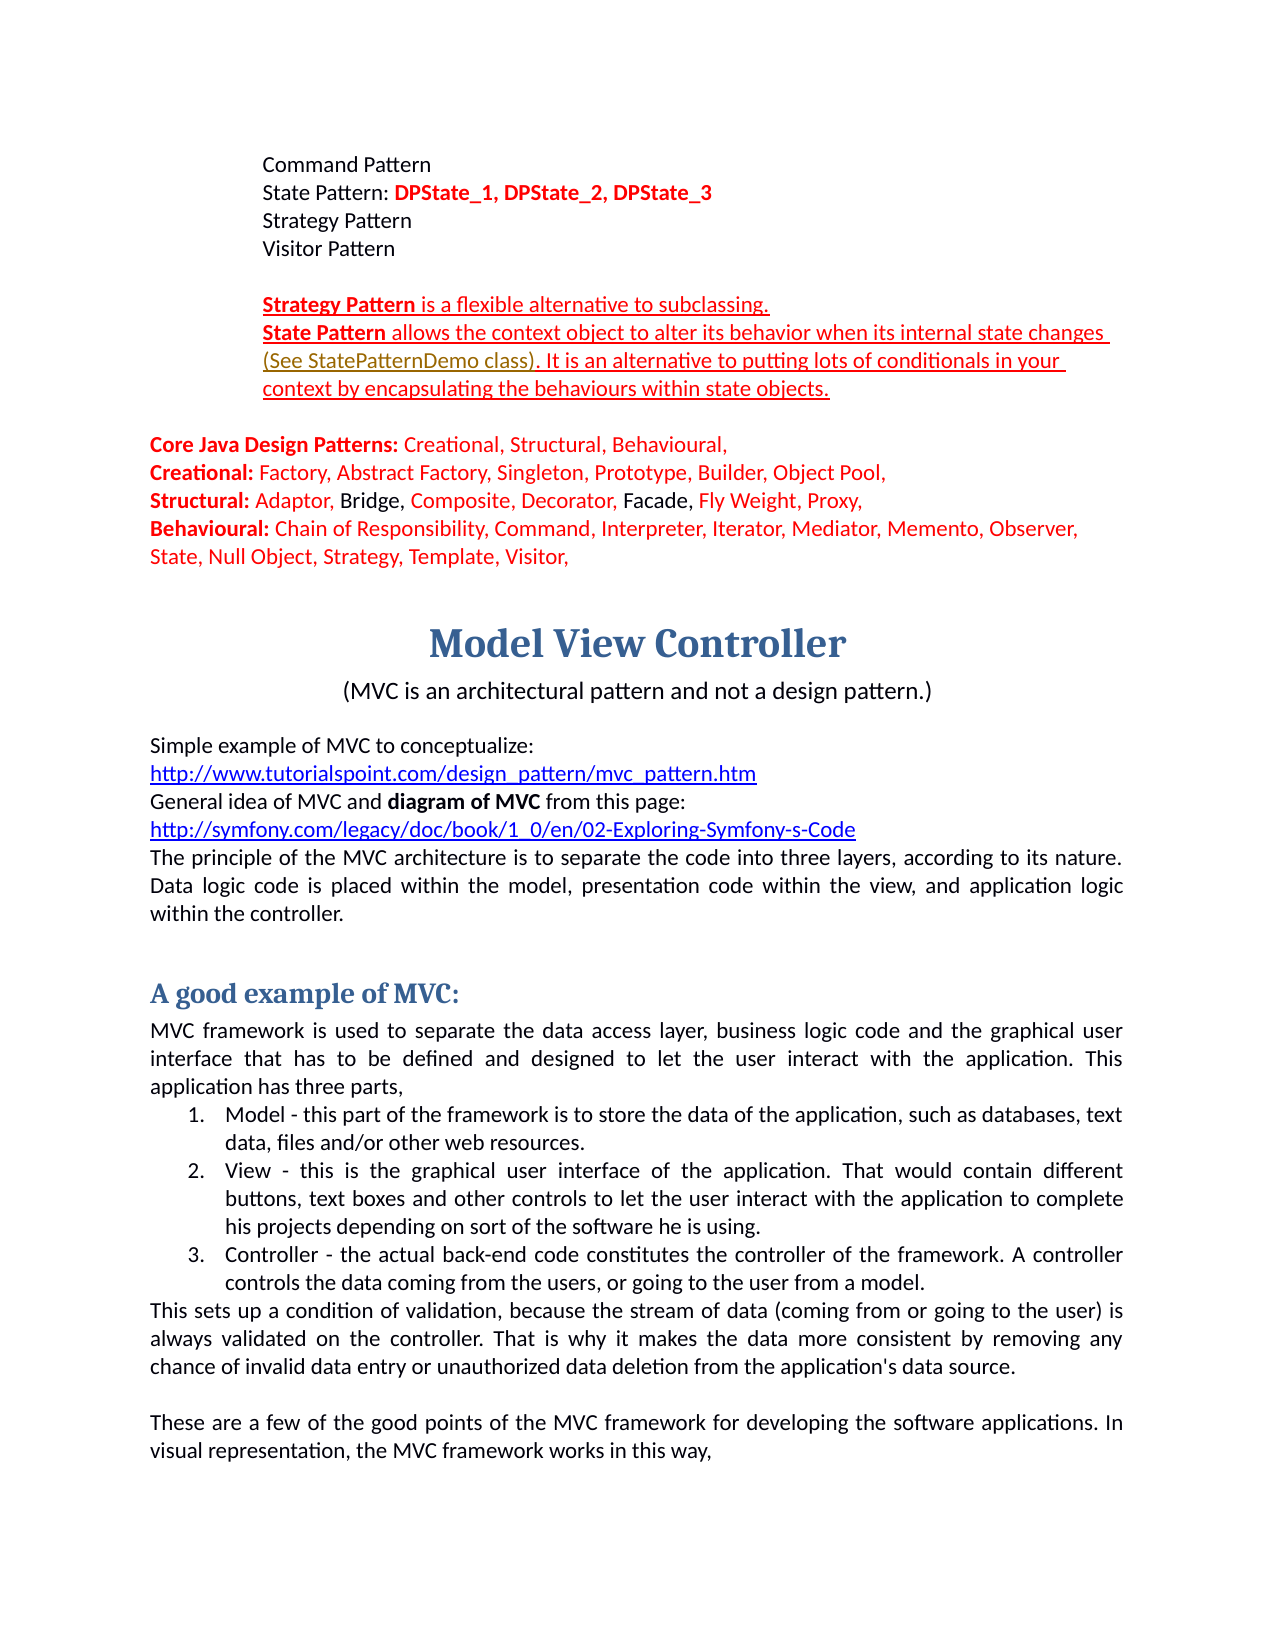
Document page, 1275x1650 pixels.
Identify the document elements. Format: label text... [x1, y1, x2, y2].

text Creational: Factory, Abstract Factory, Singleton, Prototype, Builder, Object Pool, [150, 458, 1125, 486]
text Visitor Pattern [262, 234, 1125, 262]
text The principle of the MVC architecture is to separate the code into three layers, according to its nature. Data logic code is placed within the model, presentation code within the view, and application logic within the controller. [150, 843, 1125, 927]
text Structural: Adaptor, Bridge, Composite, Decorator, Facade, Fly Weight, Proxy, [150, 486, 1125, 514]
subtitle A good example of MVC: [150, 977, 1125, 1011]
text General idea of MVC and diagram of MVC from this page: http://symfony.com/legacy/doc/book/1_0/en/02-Exploring-Symfony-s-Code [150, 787, 1125, 843]
text (MVC is an architectural pattern and not a design pattern.) [150, 675, 1125, 706]
text Strategy Pattern is a flexible alternative to subclassing. [262, 290, 1125, 318]
text Behavioural: Chain of Responsibility, Command, Interpreter, Iterator, Mediator, Memento, Observer, State, Null Object, Strategy, Template, Visitor, [150, 514, 1125, 570]
text These are a few of the good points of the MVC framework for developing the software applications. In visual representation, the MVC framework works in this way, [150, 1408, 1125, 1464]
text State Pattern: DPState_1, DPState_2, DPState_3 [262, 178, 1125, 206]
text This sets up a condition of validation, because the stream of data (coming from or going to the user) is always validated on the controller. That is why it makes the data more consistent by removing any chance of invalid data entry or unauthorized data deletion from the application's data source. [150, 1296, 1125, 1380]
list Model - this part of the framework is to store the data of the application, such as databases, text data, files and/or other web resources. [187, 1100, 1125, 1156]
text http://www.tutorialspoint.com/design_pattern/mvc_pattern.htm [150, 759, 1125, 787]
text MVC framework is used to separate the data access layer, business logic code and the graphical user interface that has to be defined and designed to let the user interact with the application. This application has three parts, [150, 1016, 1125, 1100]
text Command Pattern [262, 150, 1125, 178]
text Strategy Pattern [262, 206, 1125, 234]
text State Pattern allows the context object to alter its behavior when its internal state changes (See StatePatternDemo class). It is an alternative to putting lots of conditionals in your context by encapsulating the behaviours within state objects. [262, 318, 1125, 402]
list Controller - the actual back-end code constitutes the controller of the framework. A controller controls the data coming from the users, or going to the user from a model. [187, 1240, 1125, 1296]
text Core Java Design Patterns: Creational, Structural, Behavioural, [150, 430, 1125, 458]
subtitle Model View Controller [150, 620, 1125, 668]
text Simple example of MVC to conceptualize: [150, 731, 1125, 759]
list View - this is the graphical user interface of the application. That would contain different buttons, text boxes and other controls to let the user interact with the application to complete his projects depending on sort of the software he is using. [187, 1156, 1125, 1240]
